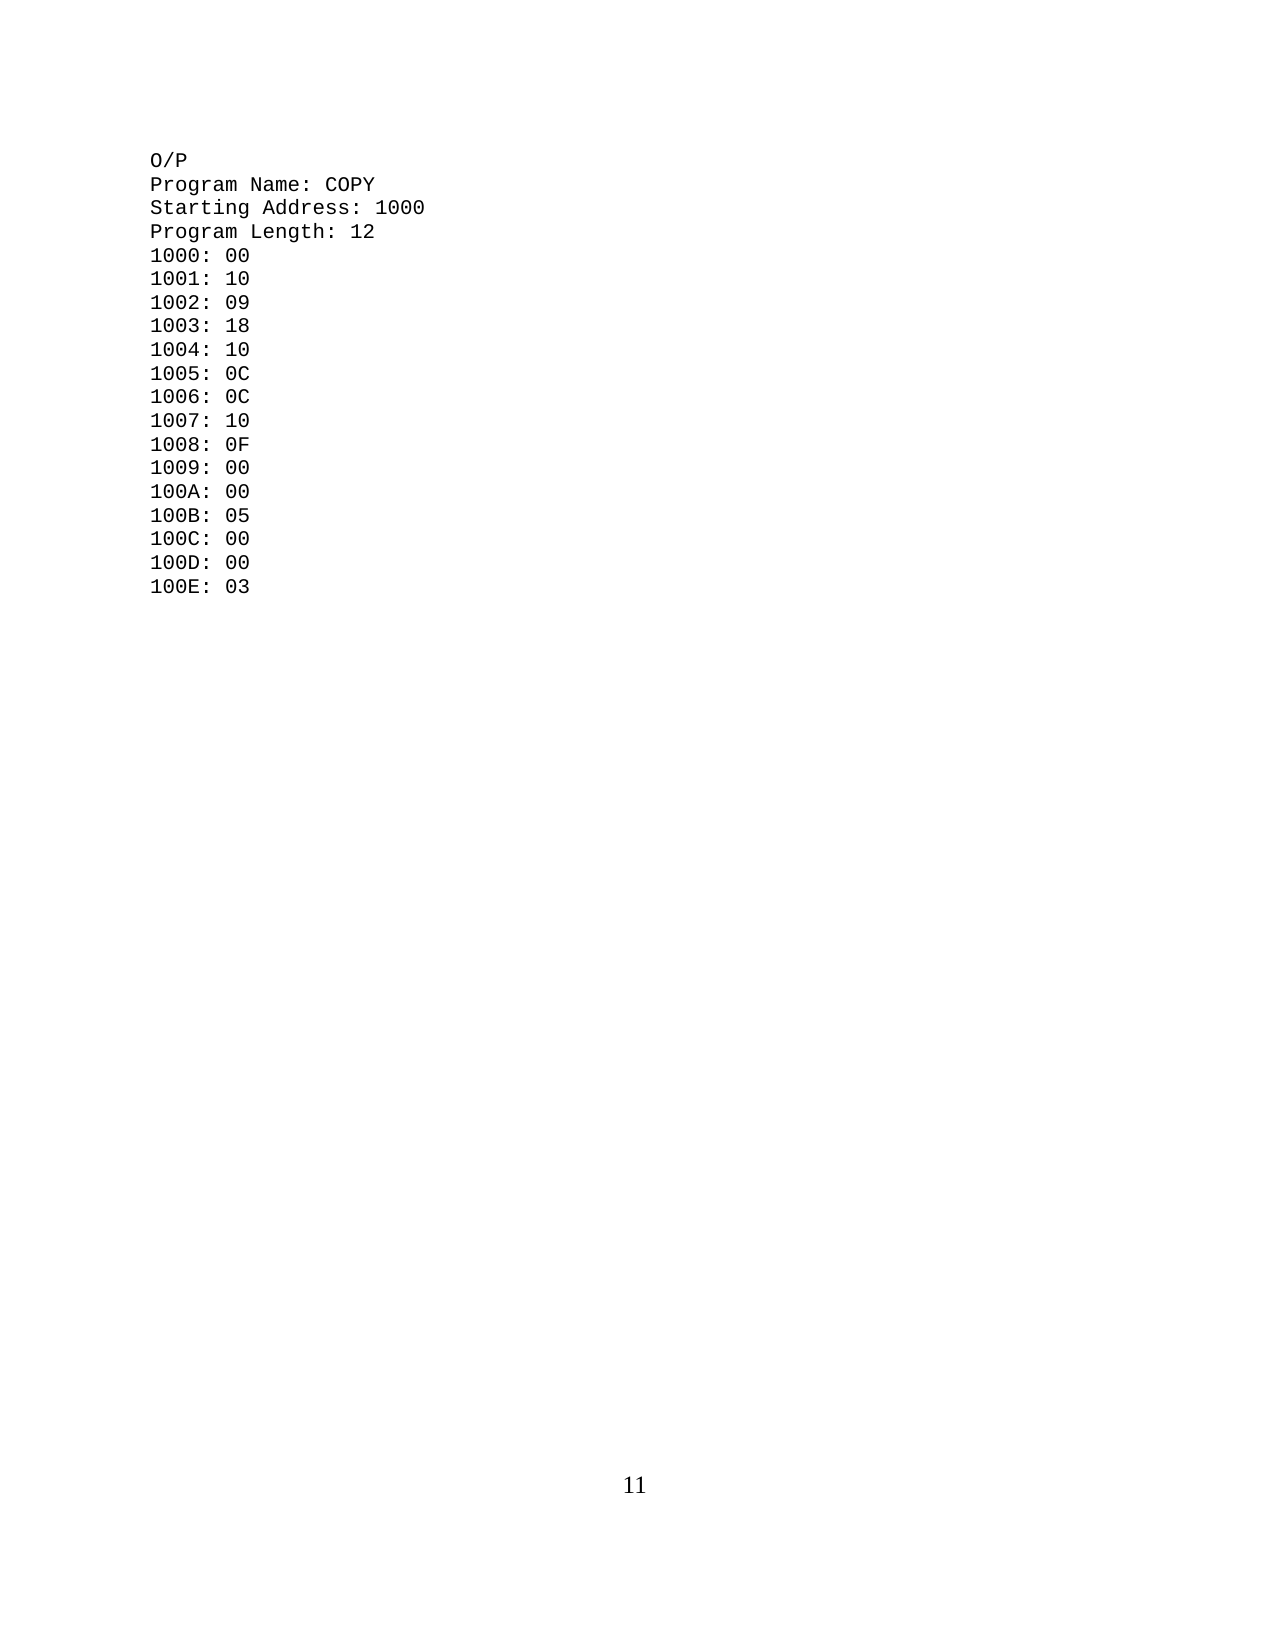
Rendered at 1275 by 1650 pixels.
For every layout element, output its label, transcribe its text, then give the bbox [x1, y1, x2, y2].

text 1006: 0C [150, 386, 1125, 410]
text 1007: 10 [150, 410, 1125, 434]
text 1001: 10 [150, 268, 1125, 292]
text 1003: 18 [150, 316, 1125, 339]
text O/P [150, 150, 1125, 174]
text 1008: 0F [150, 434, 1125, 457]
text 1000: 00 [150, 244, 1125, 268]
text 1004: 10 [150, 339, 1125, 363]
text 100B: 05 [150, 505, 1125, 528]
text 100A: 00 [150, 481, 1125, 505]
text 1005: 0C [150, 363, 1125, 386]
text Program Name: COPY [150, 174, 1125, 197]
text 100D: 00 [150, 552, 1125, 576]
text Program Length: 12 [150, 221, 1125, 244]
text 1002: 09 [150, 292, 1125, 316]
text Starting Address: 1000 [150, 197, 1125, 221]
text 1009: 00 [150, 457, 1125, 481]
text 100E: 03 [150, 576, 1125, 599]
text 100C: 00 [150, 528, 1125, 552]
